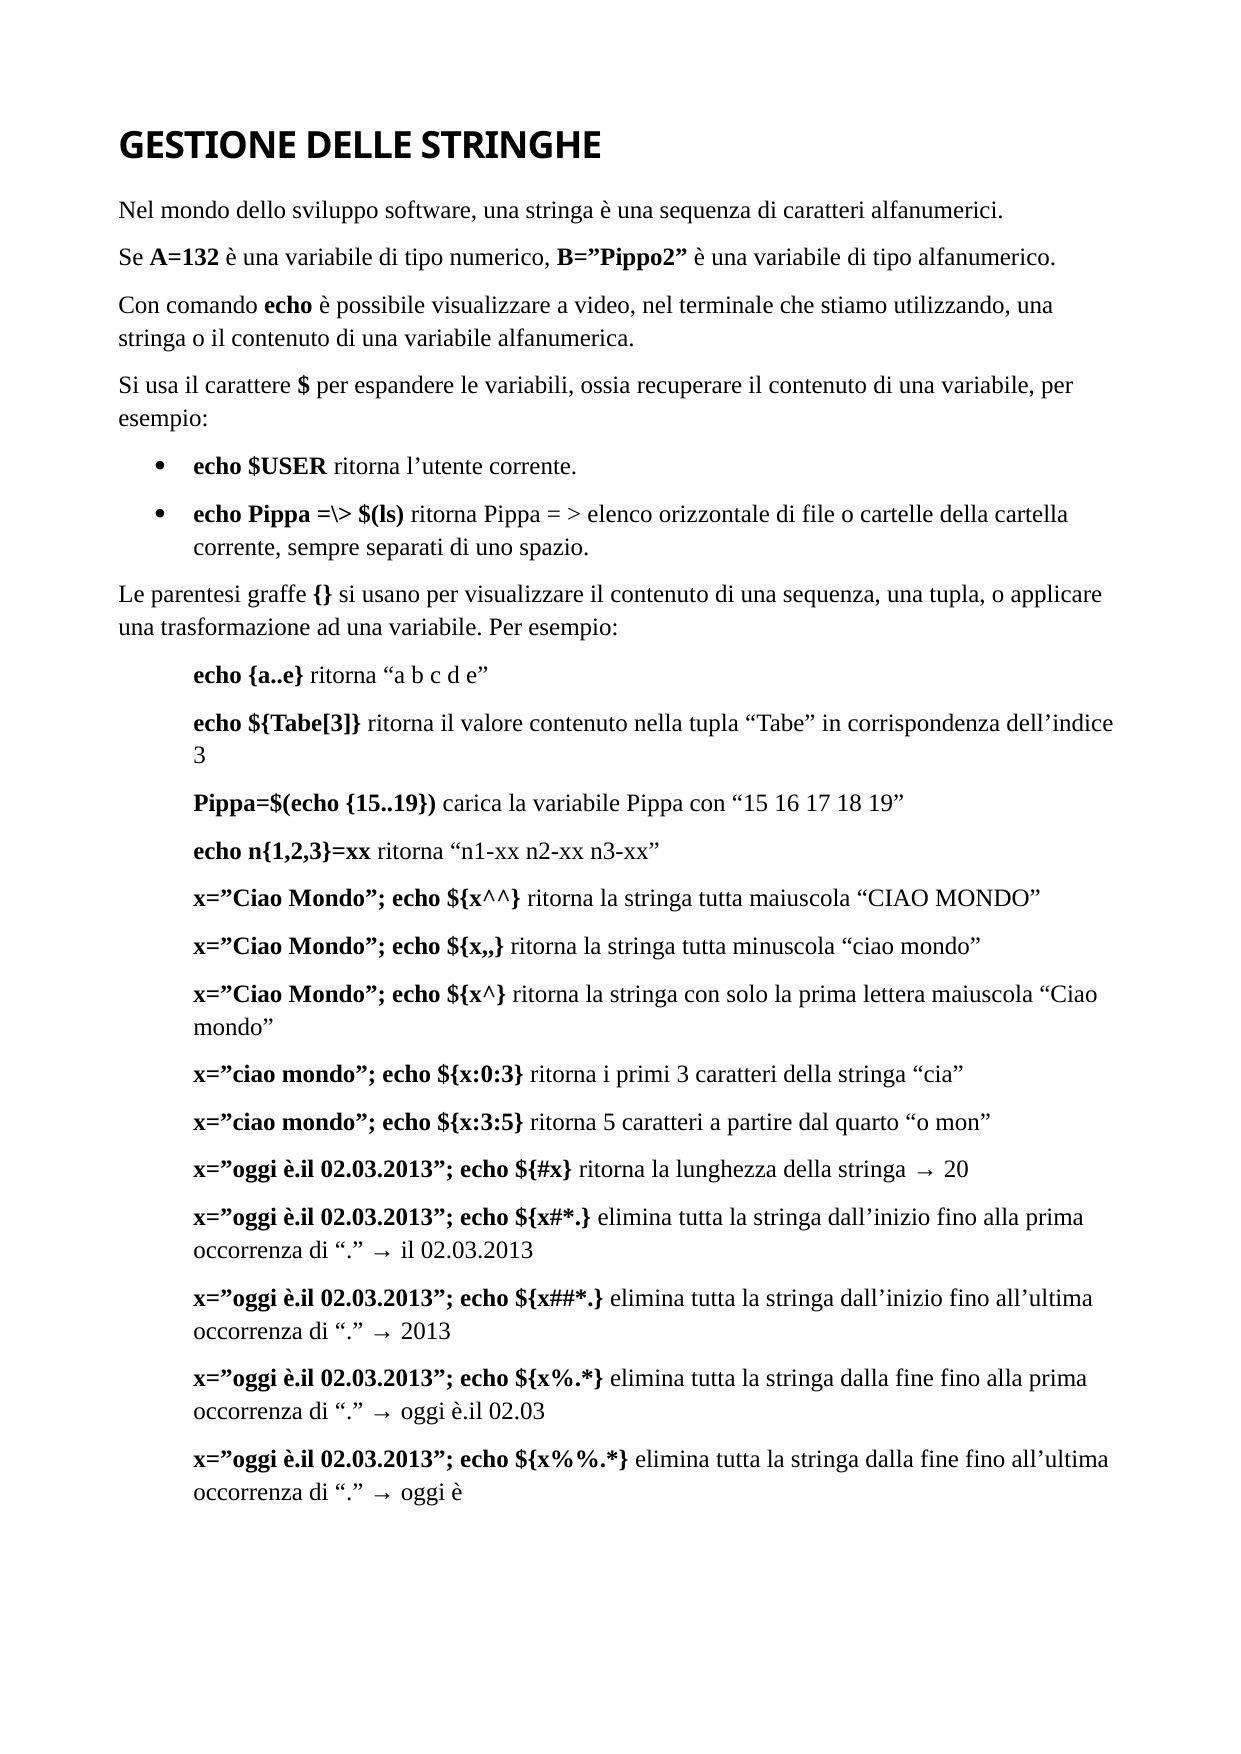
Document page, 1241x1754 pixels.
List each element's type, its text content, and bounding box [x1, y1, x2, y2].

text x=”oggi è.il 02.03.2013”; echo ${x%.*} elimina tutta la stringa dalla fine fino alla prima occorrenza di “.” → oggi è.il 02.03 [193, 1363, 1122, 1425]
text Se A=132 è una variabile di tipo numerico, B=”Pippo2” è una variabile di tipo alfanumerico. [118, 242, 1122, 271]
text x=”Ciao Mondo”; echo ${x^^} ritorna la stringa tutta maiuscola “CIAO MONDO” [193, 883, 1122, 912]
text x=”oggi è.il 02.03.2013”; echo ${#x} ritorna la lunghezza della stringa → 20 [193, 1154, 1122, 1183]
text x=”oggi è.il 02.03.2013”; echo ${x%%.*} elimina tutta la stringa dalla fine fino all’ultima occorrenza di “.” → oggi è [193, 1444, 1122, 1506]
text Con comando echo è possibile visualizzare a video, nel terminale che stiamo utilizzando, una stringa o il contenuto di una variabile alfanumerica. [118, 290, 1122, 352]
text Pippa=$(echo {15..19}) carica la variabile Pippa con “15 16 17 18 19” [193, 788, 1122, 817]
text x=”oggi è.il 02.03.2013”; echo ${x##*.} elimina tutta la stringa dall’inizio fino all’ultima occorrenza di “.” → 2013 [193, 1283, 1122, 1344]
text x=”Ciao Mondo”; echo ${x,,} ritorna la stringa tutta minuscola “ciao mondo” [193, 931, 1122, 960]
text Le parentesi graffe {} si usano per visualizzare il contenuto di una sequenza, una tupla, o applicare una trasformazione ad una variabile. Per esempio: [118, 579, 1122, 641]
text x=”Ciao Mondo”; echo ${x^} ritorna la stringa con solo la prima lettera maiuscola “Ciao mondo” [193, 979, 1122, 1040]
text x=”oggi è.il 02.03.2013”; echo ${x#*.} elimina tutta la stringa dall’inizio fino alla prima occorrenza di “.” → il 02.03.2013 [193, 1202, 1122, 1264]
subtitle GESTIONE DELLE STRINGHE [118, 118, 1122, 169]
list echo Pippa =\> $(ls) ritorna Pippa = > elenco orizzontale di file o cartelle della cartella corrente, sempre separati di uno spazio. [156, 499, 1122, 561]
list echo $USER ritorna l’utente corrente. [156, 451, 1122, 480]
text x=”ciao mondo”; echo ${x:3:5} ritorna 5 caratteri a partire dal quarto “o mon” [193, 1107, 1122, 1136]
text Si usa il carattere $ per espandere le variabili, ossia recuperare il contenuto di una variabile, per esempio: [118, 371, 1122, 432]
text echo n{1,2,3}=xx ritorna “n1-xx n2-xx n3-xx” [193, 836, 1122, 864]
text echo {a..e} ritorna “a b c d e” [193, 660, 1122, 689]
text echo ${Tabe[3]} ritorna il valore contenuto nella tupla “Tabe” in corrispondenza dell’indice 3 [193, 708, 1122, 769]
text Nel mondo dello sviluppo software, una stringa è una sequenza di caratteri alfanumerici. [118, 195, 1122, 223]
text x=”ciao mondo”; echo ${x:0:3} ritorna i primi 3 caratteri della stringa “cia” [193, 1059, 1122, 1088]
